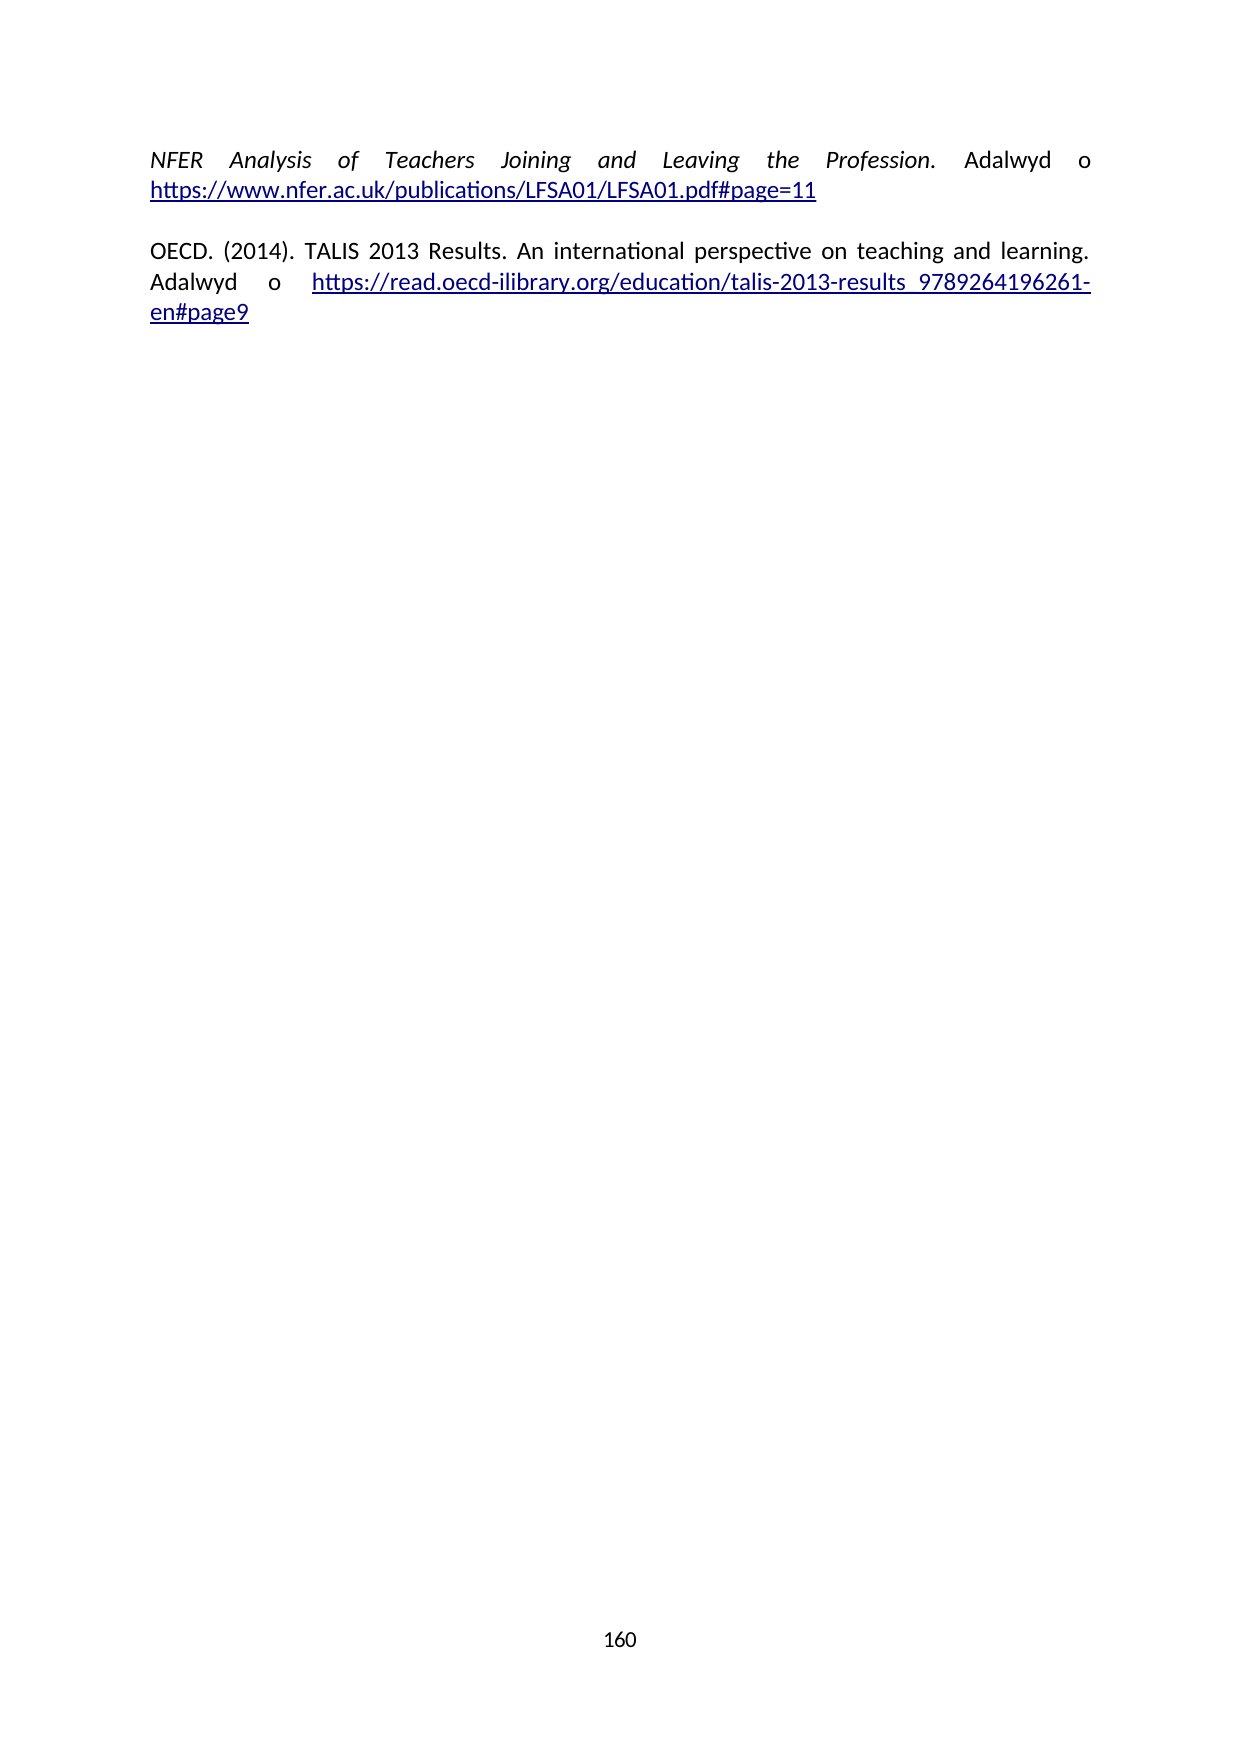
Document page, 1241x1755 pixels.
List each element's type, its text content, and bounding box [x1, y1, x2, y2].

text NFER Analysis of Teachers Joining and Leaving the Profession. Adalwyd o https://www.nfer.ac.uk/publications/LFSA01/LFSA01.pdf#page=11 [150, 144, 1091, 205]
text OECD. (2014). TALIS 2013 Results. An international perspective on teaching and learning. Adalwyd o https://read.oecd-ilibrary.org/education/talis-2013-results_9789264196261- en#page9 [150, 235, 1091, 327]
